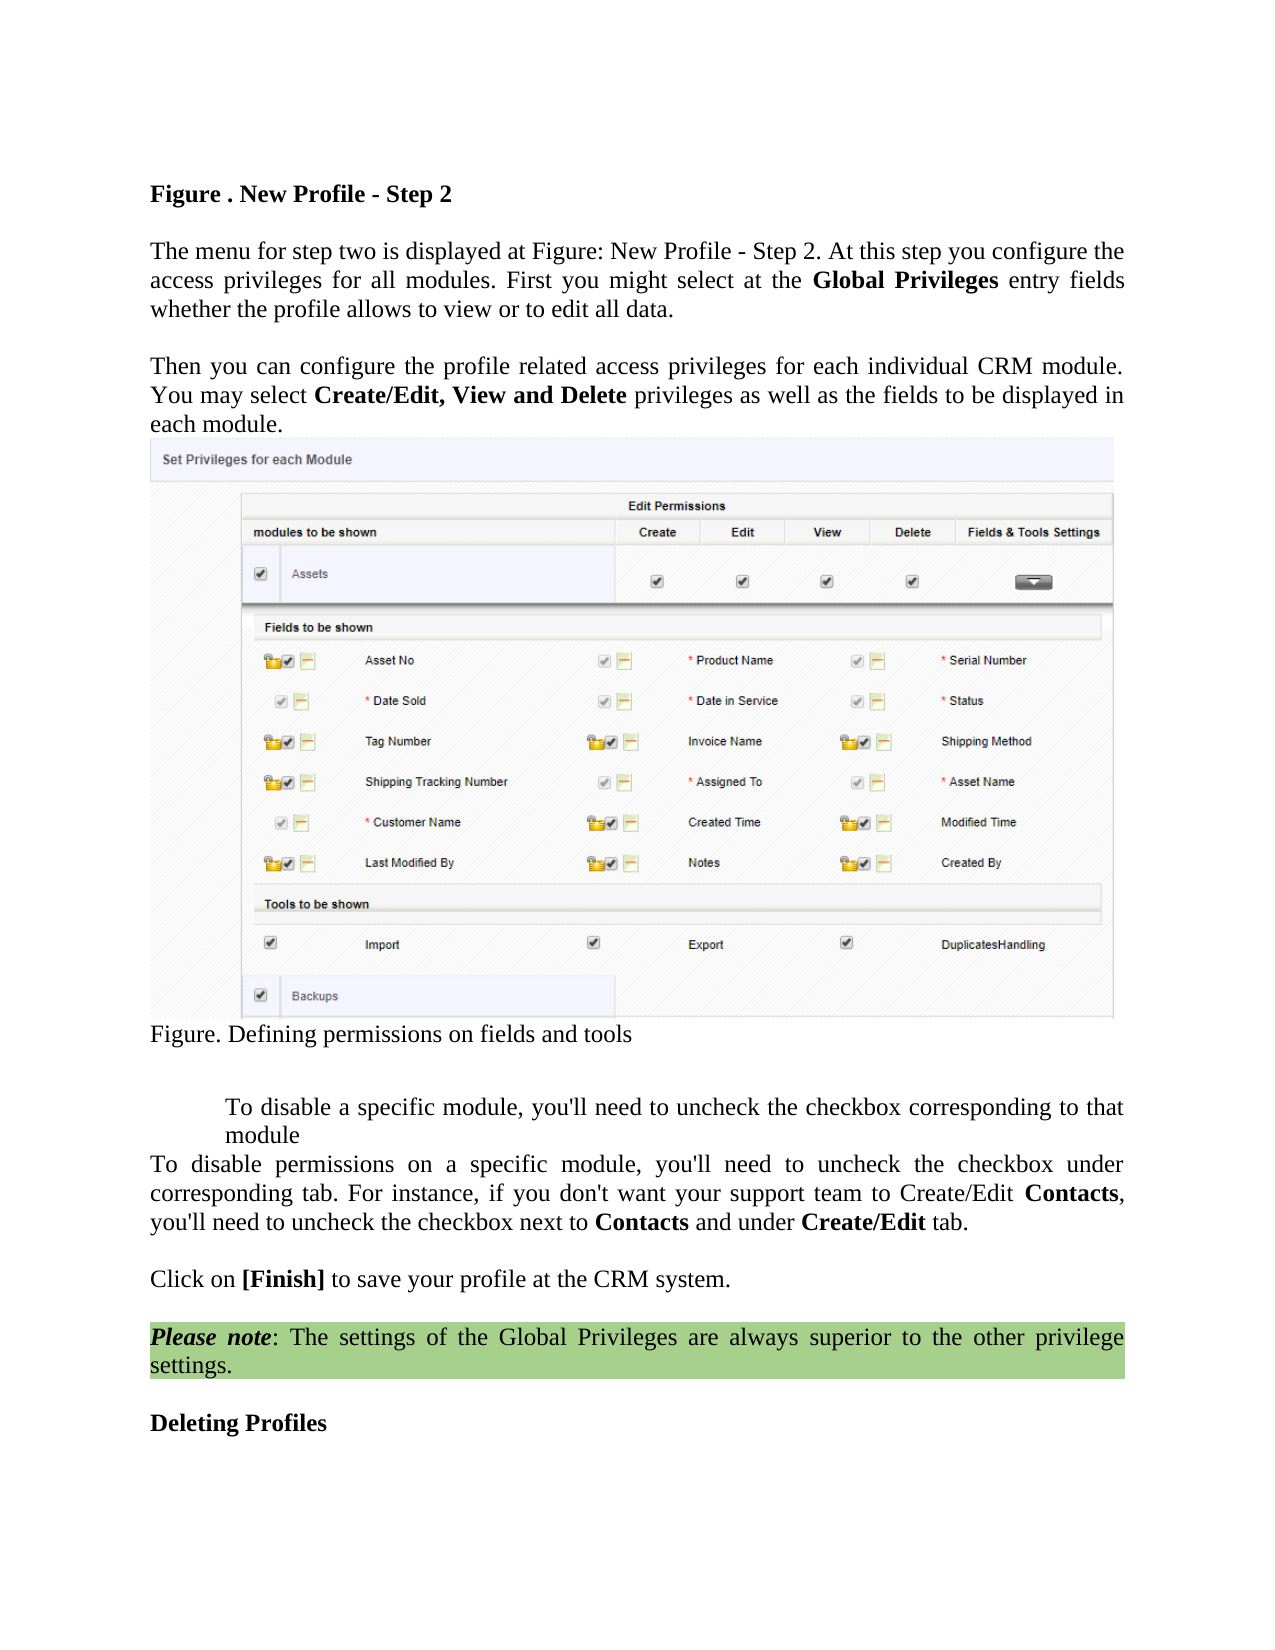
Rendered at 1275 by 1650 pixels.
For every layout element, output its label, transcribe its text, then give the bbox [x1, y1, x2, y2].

text Then you can configure the profile related access privileges for each individual CRM module. You may select Create/Edit, View and Delete privileges as well as the fields to be displayed in each module. [150, 351, 1125, 437]
text Please note: The settings of the Global Privileges are always superior to the other privilege settings. [150, 1322, 1125, 1379]
text The menu for step two is displayed at Figure: New Profile - Step 2. At this step you configure the access privileges for all modules. First you might select at the Global Privileges entry fields whether the profile allows to view or to edit all data. [150, 236, 1125, 322]
subtitle Figure. Defining permissions on fields and tools [150, 1019, 1125, 1047]
text Figure . New Profile - Step 2 [150, 179, 1125, 207]
text Deleting Profiles [150, 1408, 1125, 1437]
text Click on [Finish] to save your profile at the CRM system. [150, 1264, 1125, 1293]
text To disable permissions on a specific module, you'll need to uncheck the checkbox under corresponding tab. For instance, if you don't want your support team to Create/Edit Contacts, you'll need to uncheck the checkbox next to Contacts and under Create/Edit tab. [150, 1149, 1125, 1236]
text To disable a specific module, you'll need to uncheck the checkbox corresponding to that module [225, 1092, 1125, 1149]
picture [150, 437, 1114, 1019]
